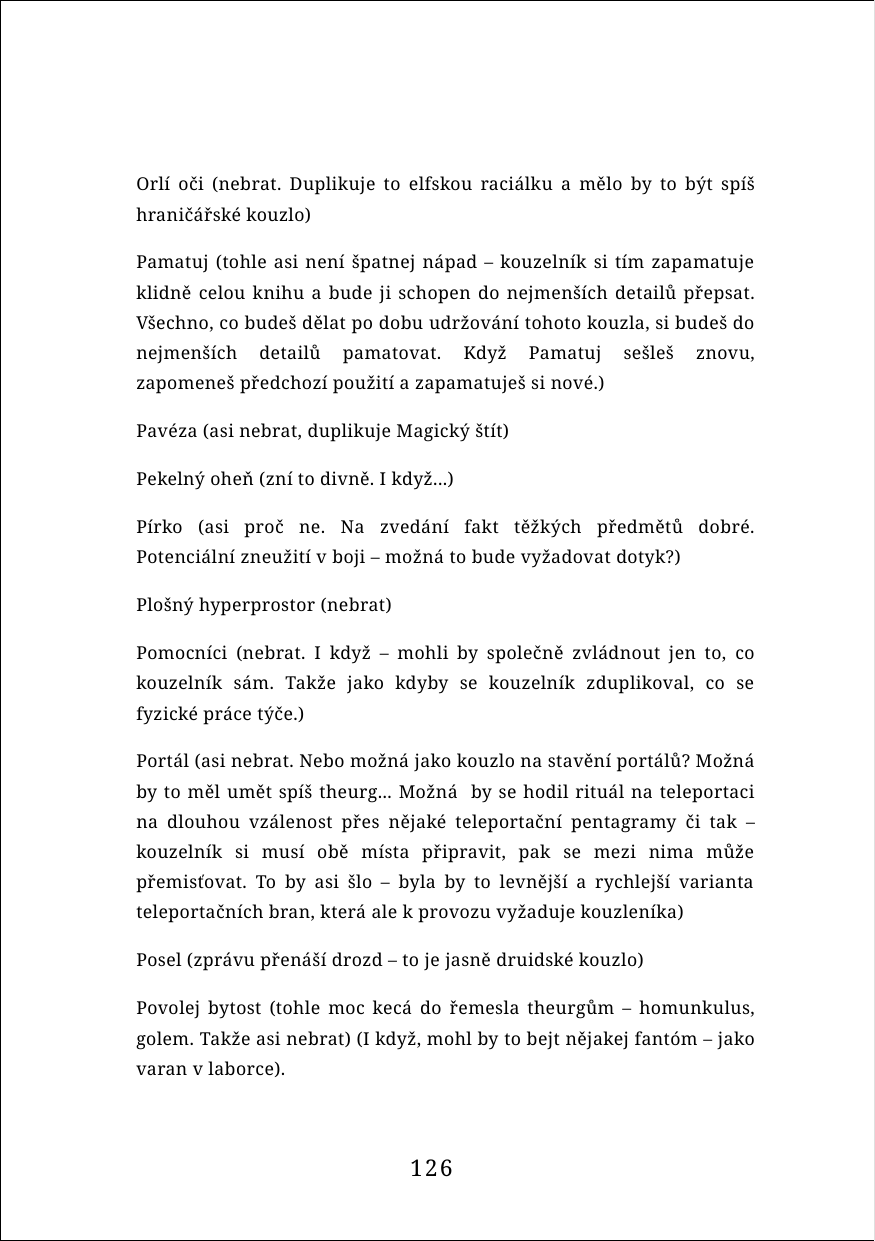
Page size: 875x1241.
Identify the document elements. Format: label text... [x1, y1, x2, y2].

text Povolej bytost (tohle moc kecá do řemesla theurgům – homunkulus, golem. Takže asi nebrat) (I když, mohl by to bejt nějakej fantóm – jako varan v laborce). [136, 996, 756, 1080]
text Pamatuj (tohle asi není špatnej nápad – kouzelník si tím zapamatuje klidně celou knihu a bude ji schopen do nejmenších detailů přepsat. Všechno, co budeš dělat po dobu udržování tohoto kouzla, si budeš do nejmenších detailů pamatovat. Když Pamatuj sešleš znovu, zapomeneš předchozí použití a zapamatuješ si nové.) [136, 250, 756, 395]
text Orlí oči (nebrat. Duplikuje to elfskou raciálku a mělo by to být spíš hraničářské kouzlo) [136, 172, 756, 226]
text Pavéza (asi nebrat, duplikuje Magický štít) [136, 419, 756, 443]
text Pekelný oheň (zní to divně. I když...) [136, 467, 756, 491]
text Plošný hyperprostor (nebrat) [136, 593, 756, 617]
text Portál (asi nebrat. Nebo možná jako kouzlo na stavění portálů? Možná by to měl umět spíš theurg... Možná by se hodil rituál na teleportaci na dlouhou vzálenost přes nějaké teleportační pentagramy či tak – kouzelník si musí obě místa připravit, pak se mezi nima může přemisťovat. To by asi šlo – byla by to levnější a rychlejší varianta teleportačních bran, která ale k provozu vyžaduje kouzleníka) [136, 749, 756, 924]
text Posel (zprávu přenáší drozd – to je jasně druidské kouzlo) [136, 948, 756, 972]
text Pomocníci (nebrat. I když – mohli by společně zvládnout jen to, co kouzelník sám. Takže jako kdyby se kouzelník zduplikoval, co se fyzické práce týče.) [136, 641, 756, 725]
text Pírko (asi proč ne. Na zvedání fakt těžkých předmětů dobré. Potenciální zneužití v boji – možná to bude vyžadovat dotyk?) [136, 514, 756, 569]
